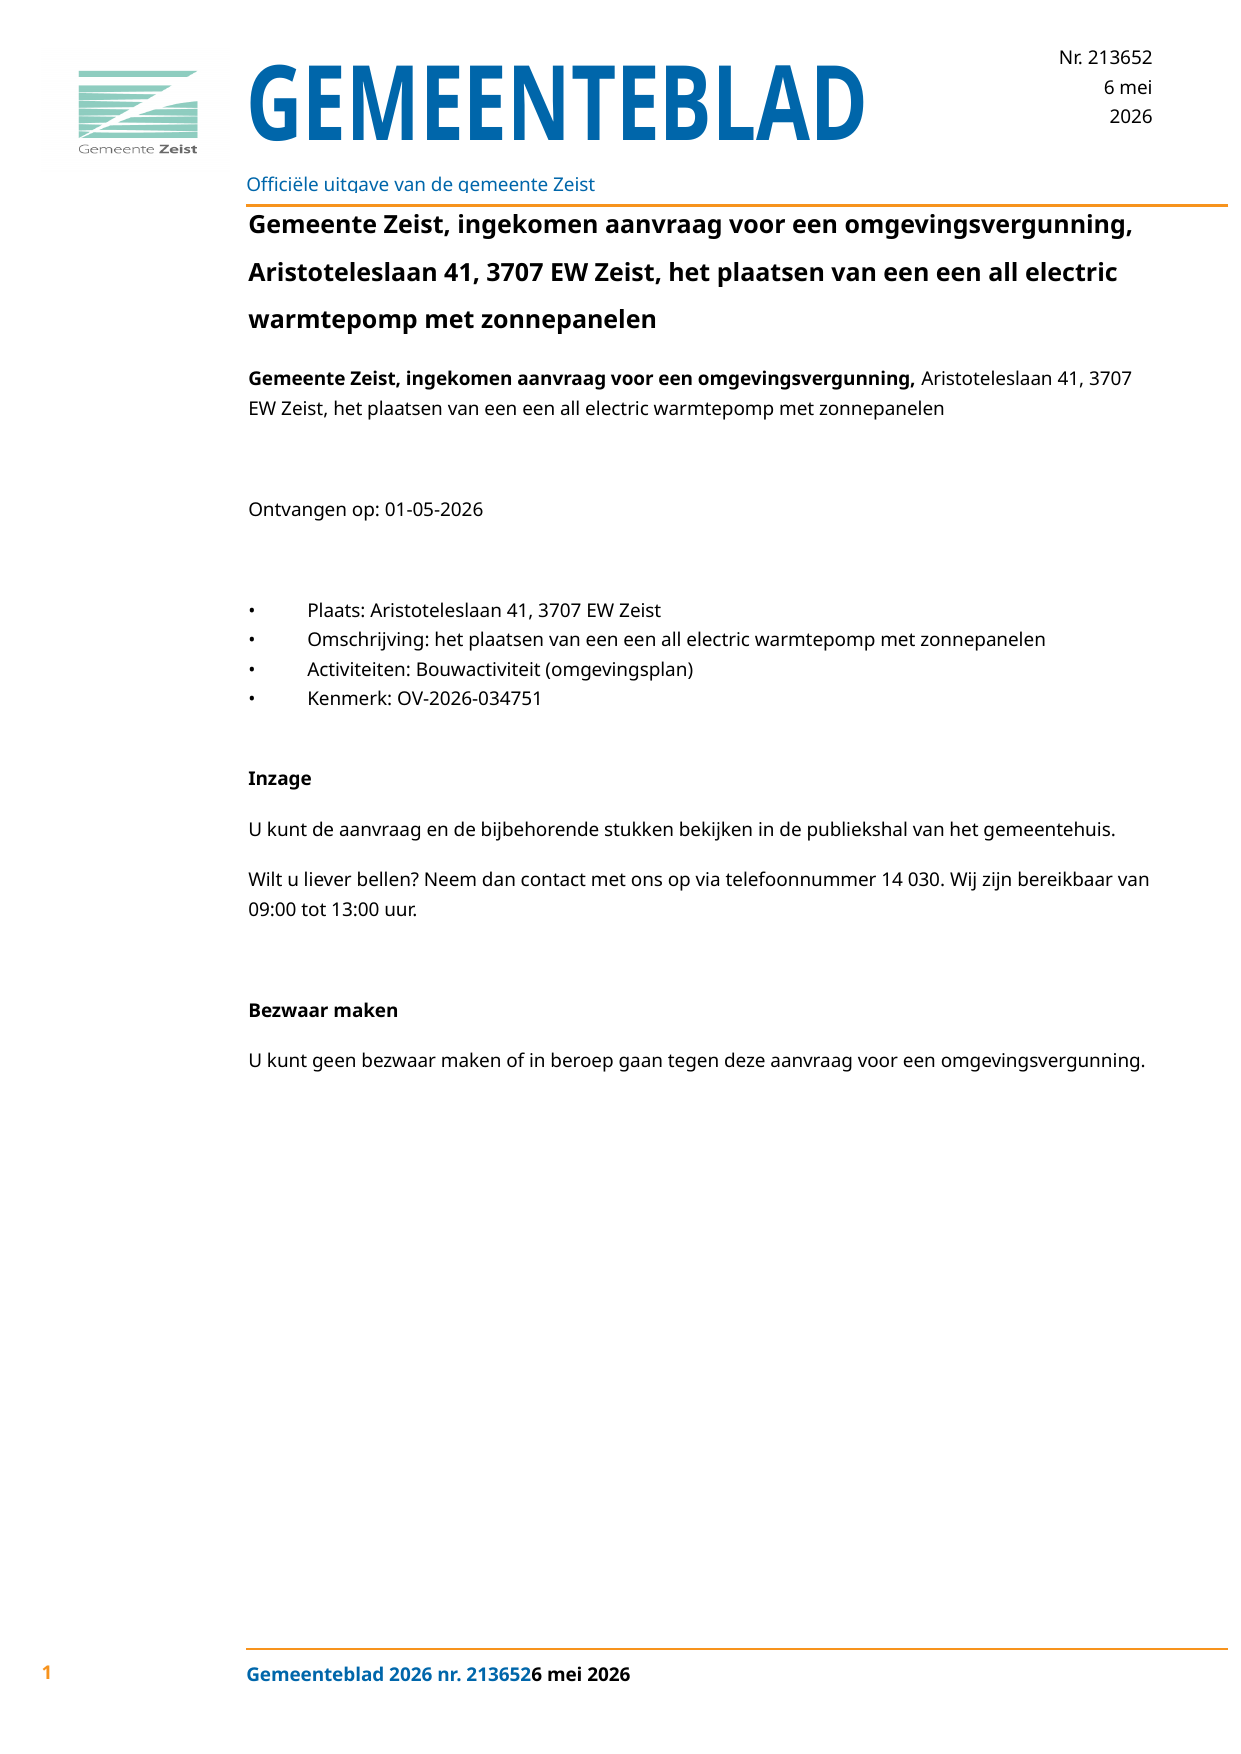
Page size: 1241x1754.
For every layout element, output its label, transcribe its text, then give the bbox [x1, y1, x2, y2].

text Gemeente Zeist, ingekomen aanvraag voor een omgevingsvergunning, Aristoteleslaan 41, 3707 EW Zeist, het plaatsen van een een all electric warmtepomp met zonnepanelen [248, 207, 1152, 336]
text U kunt de aanvraag en de bijbehorende stukken bekijken in de publiekshal van het gemeentehuis. [248, 816, 1152, 842]
text Wilt u liever bellen? Neem dan contact met ons op via telefoonnummer 14 030. Wij zijn bereikbaar van 09:00 tot 13:00 uur. [248, 866, 1152, 922]
text Gemeente Zeist, ingekomen aanvraag voor een omgevingsvergunning, Aristoteleslaan 41, 3707 EW Zeist, het plaatsen van een een all electric warmtepomp met zonnepanelen [248, 366, 1152, 421]
list Kenmerk: OV-2026-034751 [248, 686, 1152, 711]
text Inzage [248, 766, 1152, 791]
list Omschrijving: het plaatsen van een een all electric warmtepomp met zonnepanelen [248, 626, 1152, 652]
list Plaats: Aristoteleslaan 41, 3707 EW Zeist [248, 597, 1152, 622]
text Bezwaar maken [248, 997, 1152, 1022]
list Activiteiten: Bouwactiviteit (omgevingsplan) [248, 656, 1152, 682]
text U kunt geen bezwaar maken of in beroep gaan tegen deze aanvraag voor een omgevingsvergunning. [248, 1047, 1152, 1073]
picture [41, 47, 231, 172]
text Ontvangen op: 01-05-2026 [248, 496, 1152, 522]
